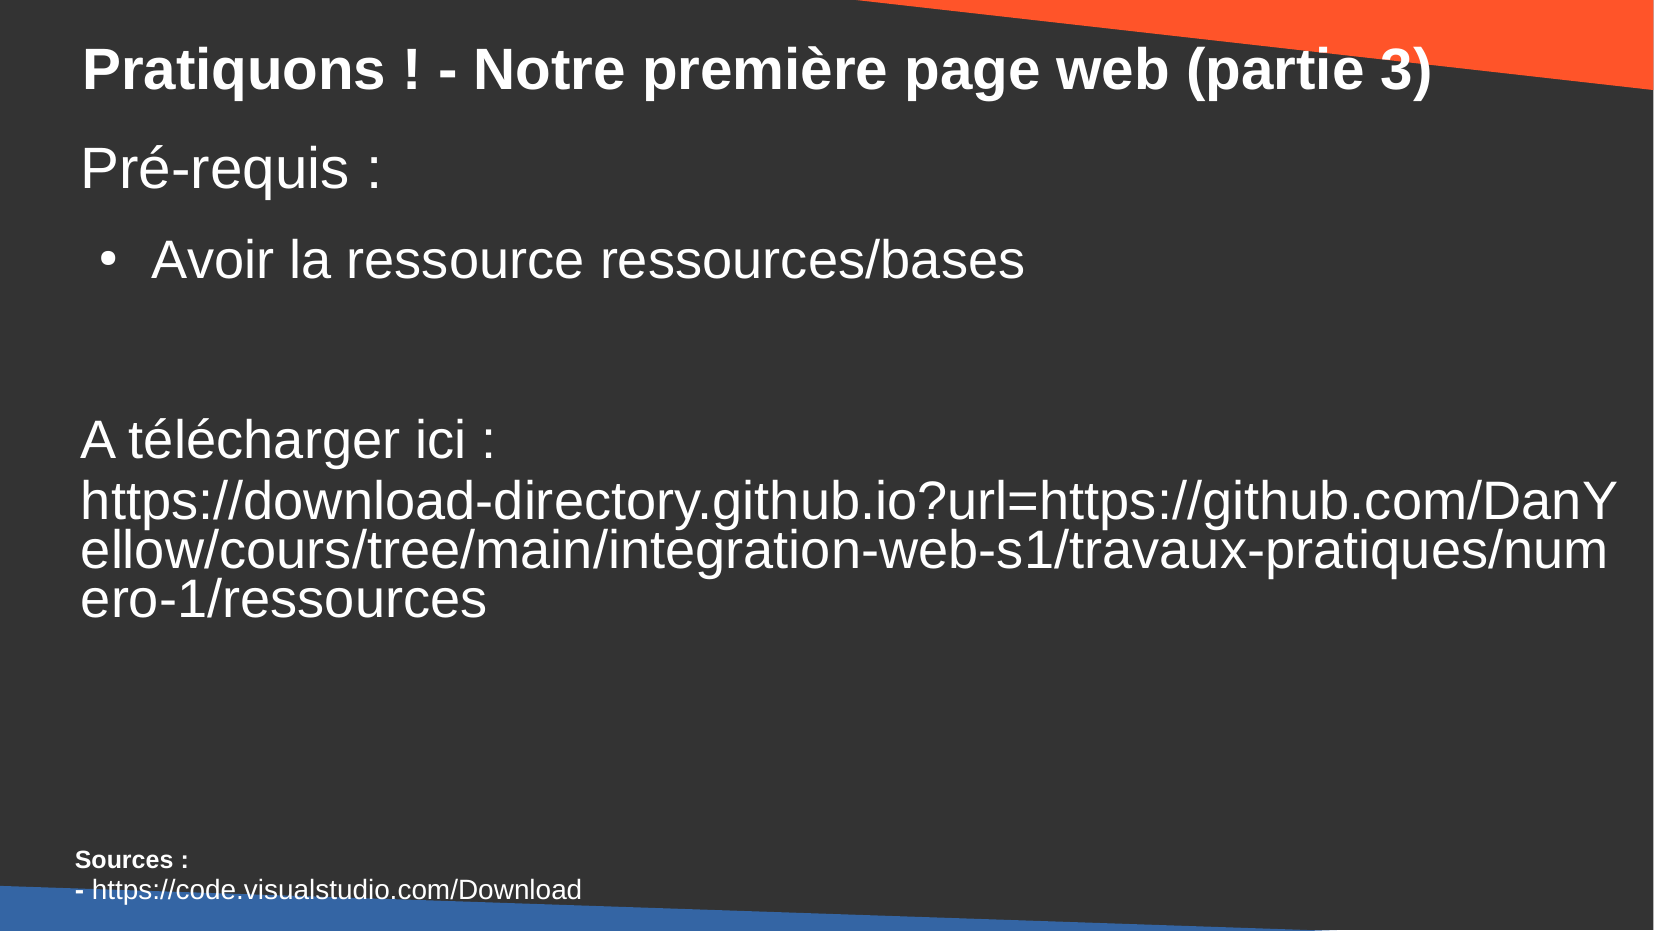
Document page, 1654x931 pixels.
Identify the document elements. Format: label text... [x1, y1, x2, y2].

text_box [0, 885, 1337, 931]
text_box Sources : - https://code.visualstudio.com/Download [60, 838, 1146, 928]
text_box [856, 0, 1654, 91]
title Pratiquons ! - Notre première page web (partie 3) [82, 37, 1571, 114]
list Pré-requis : Avoir la ressource ressources/bases A télécharger ici : https://download-directory.github.io?url=https://github.com/DanYellow/cours/tree/main/integration-web-s1/travaux-pratiques/numero-1/ressources [80, 135, 1620, 721]
